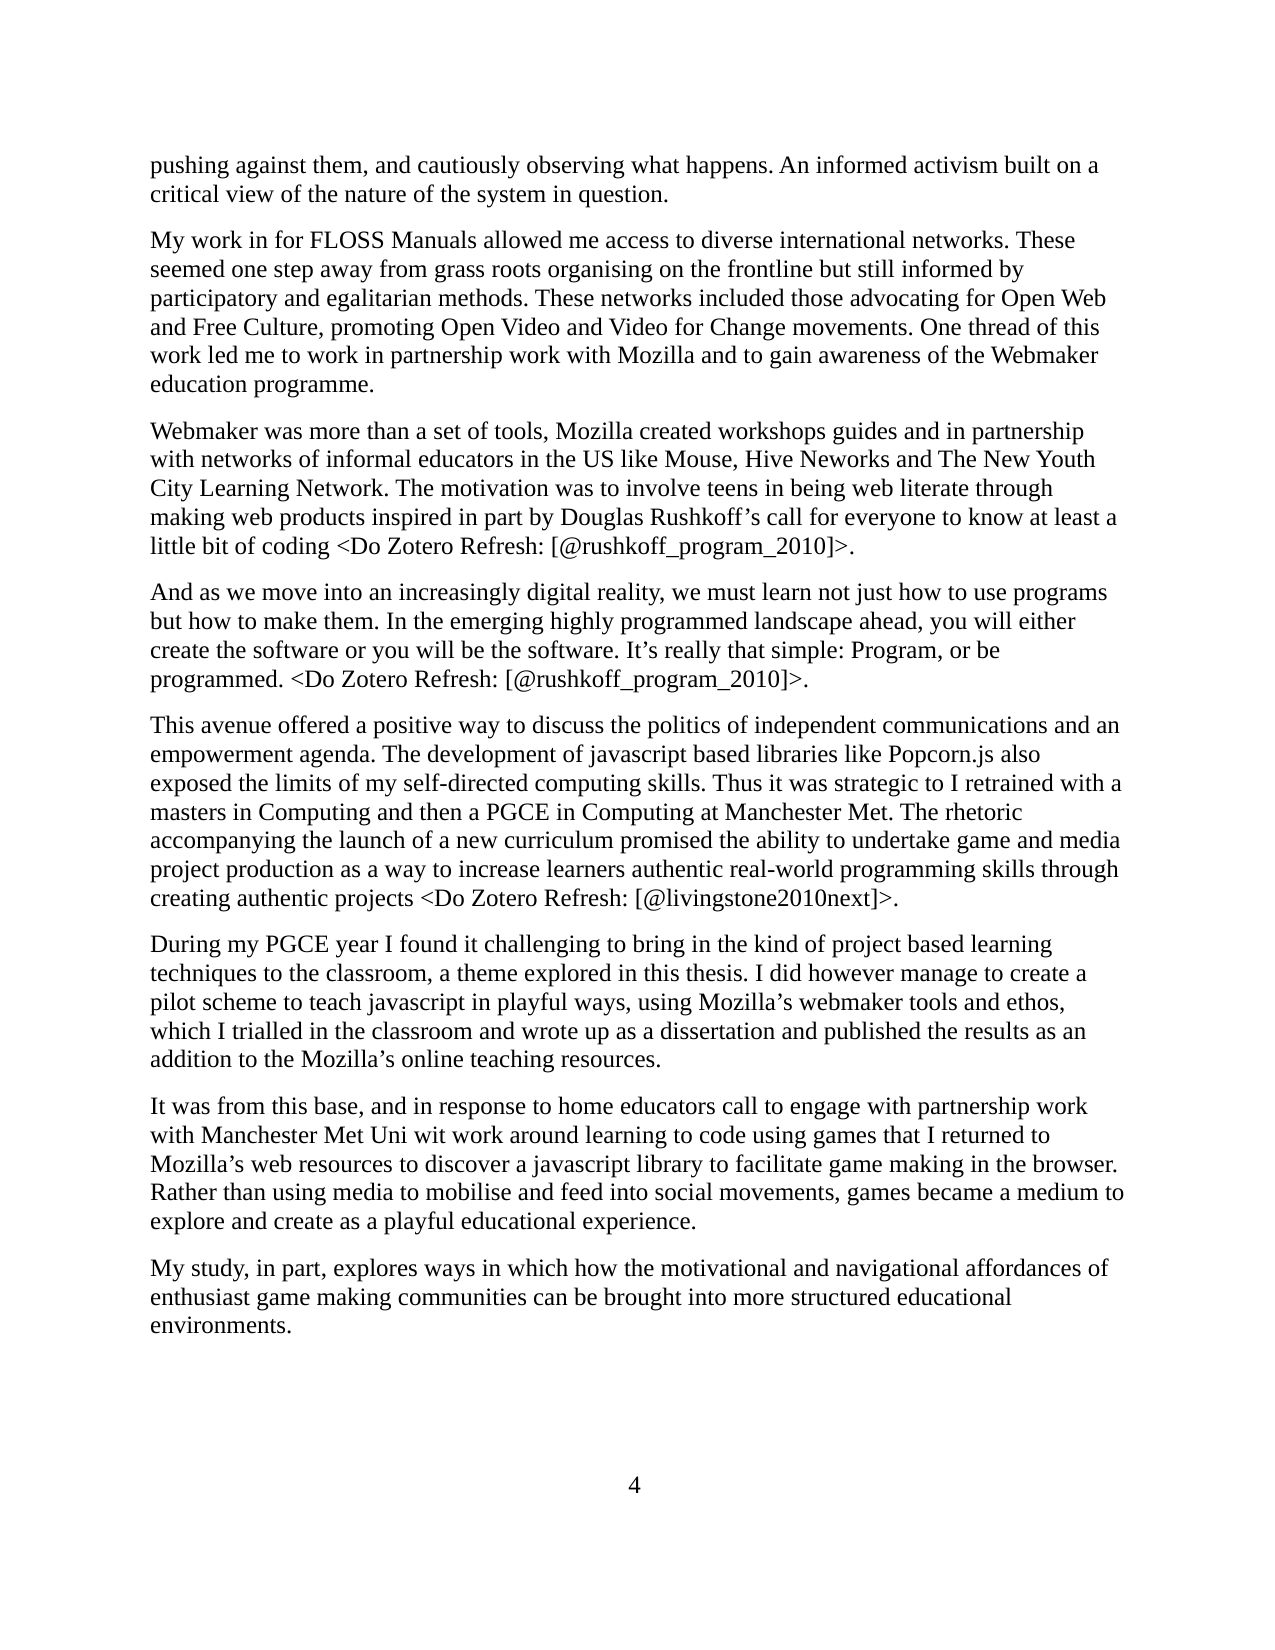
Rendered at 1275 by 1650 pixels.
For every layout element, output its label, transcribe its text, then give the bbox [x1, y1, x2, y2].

text This avenue offered a positive way to discuss the politics of independent communications and an empowerment agenda. The development of javascript based libraries like Popcorn.js also exposed the limits of my self-directed computing skills. Thus it was strategic to I retrained with a masters in Computing and then a PGCE in Computing at Manchester Met. The rhetoric accompanying the launch of a new curriculum promised the ability to undertake game and media project production as a way to increase learners authentic real-world programming skills through creating authentic projects <Do Zotero Refresh: [@livingstone2010next]>. [150, 710, 1125, 912]
text pushing against them, and cautiously observing what happens. An informed activism built on a critical view of the nature of the system in question. [150, 150, 1125, 207]
text It was from this base, and in response to home educators call to engage with partnership work with Manchester Met Uni wit work around learning to code using games that I returned to Mozilla’s web resources to discover a javascript library to facilitate game making in the browser. Rather than using media to mobilise and feed into social movements, games became a medium to explore and create as a playful educational experience. [150, 1091, 1125, 1235]
text Webmaker was more than a set of tools, Mozilla created workshops guides and in partnership with networks of informal educators in the US like Mouse, Hive Neworks and The New Youth City Learning Network. The motivation was to involve teens in being web literate through making web products inspired in part by Douglas Rushkoff’s call for everyone to know at least a little bit of coding <Do Zotero Refresh: [@rushkoff_program_2010]>. [150, 416, 1125, 559]
text During my PGCE year I found it challenging to bring in the kind of project based learning techniques to the classroom, a theme explored in this thesis. I did however manage to create a pilot scheme to teach javascript in playful ways, using Mozilla’s webmaker tools and ethos, which I trialled in the classroom and wrote up as a dissertation and published the results as an addition to the Mozilla’s online teaching resources. [150, 929, 1125, 1073]
text And as we move into an increasingly digital reality, we must learn not just how to use programs but how to make them. In the emerging highly programmed landscape ahead, you will either create the software or you will be the software. It’s really that simple: Program, or be programmed. <Do Zotero Refresh: [@rushkoff_program_2010]>. [150, 577, 1125, 692]
text My study, in part, explores ways in which how the motivational and navigational affordances of enthusiast game making communities can be brought into more structured educational environments. [150, 1253, 1125, 1339]
text My work in for FLOSS Manuals allowed me access to diverse international networks. These seemed one step away from grass roots organising on the frontline but still informed by participatory and egalitarian methods. These networks included those advocating for Open Web and Free Culture, promoting Open Video and Video for Change movements. One thread of this work led me to work in partnership work with Mozilla and to gain awareness of the Webmaker education programme. [150, 225, 1125, 398]
